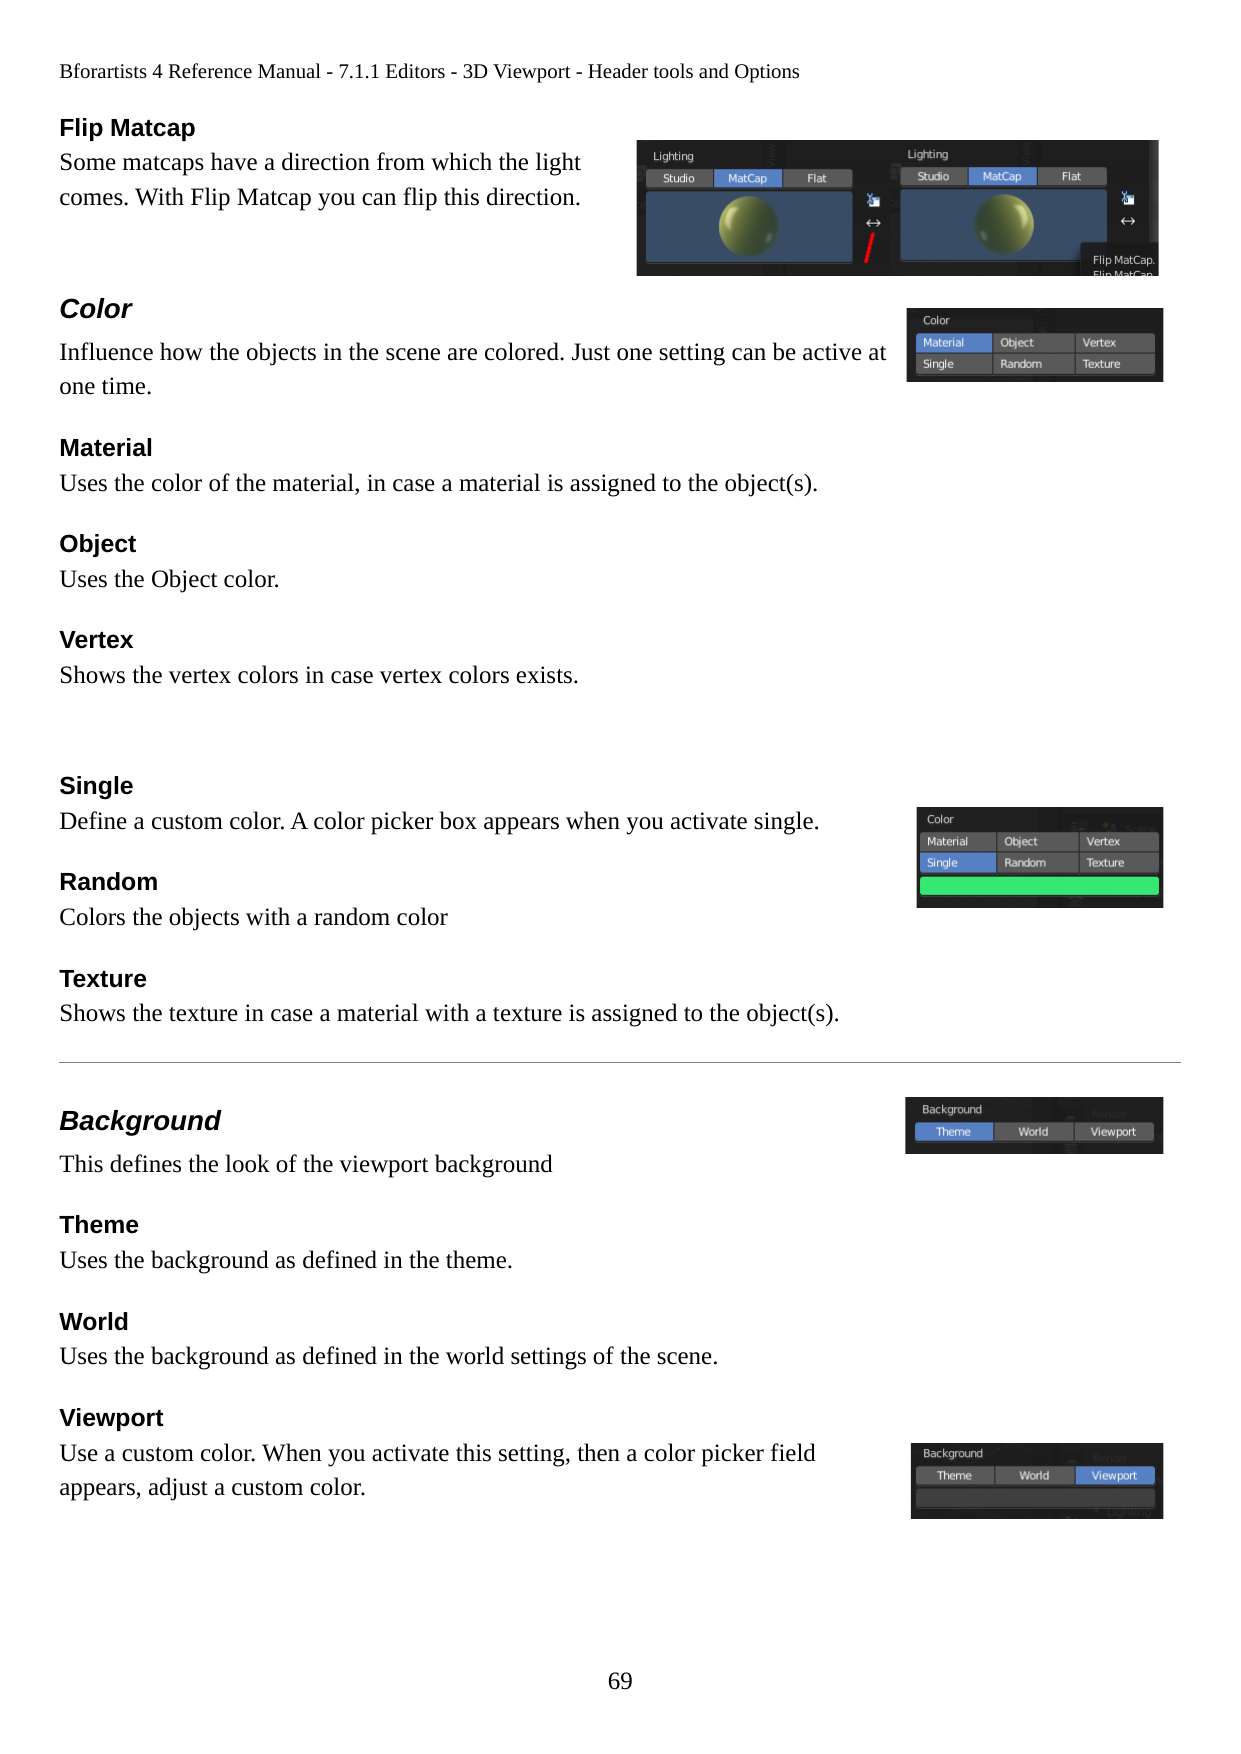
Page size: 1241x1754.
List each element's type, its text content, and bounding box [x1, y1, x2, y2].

subtitle Color [59, 292, 1181, 324]
subtitle World [59, 1307, 1181, 1335]
picture [916, 807, 1164, 908]
subtitle [1164, 867, 1181, 896]
subtitle Background [59, 1104, 905, 1136]
picture [910, 1443, 1164, 1519]
text Define a custom color. A color picker box appears when you activate single. [59, 806, 1181, 834]
subtitle Object [59, 529, 1181, 558]
subtitle Random [59, 867, 916, 896]
text Uses the color of the material, in case a material is assigned to the object(s). [59, 468, 1181, 496]
picture [905, 1097, 1164, 1154]
subtitle Theme [59, 1210, 1181, 1239]
subtitle Single [59, 771, 1181, 799]
text Uses the background as defined in the world settings of the scene. [59, 1341, 1181, 1370]
text Uses the background as defined in the theme. [59, 1245, 1181, 1274]
text Influence how the objects in the scene are colored. Just one setting can be active at one time. [59, 382, 1181, 400]
picture [636, 140, 1159, 276]
subtitle Vertex [59, 626, 1181, 654]
subtitle Texture [59, 964, 1181, 992]
text Shows the vertex colors in case vertex colors exists. [59, 660, 1181, 689]
subtitle [1164, 1104, 1181, 1136]
subtitle Viewport [59, 1403, 1181, 1431]
text Colors the objects with a random color [59, 902, 1181, 931]
text Shows the texture in case a material with a texture is assigned to the object(s). [59, 998, 1181, 1027]
subtitle Material [59, 433, 1181, 461]
subtitle Flip Matcap [59, 113, 1181, 141]
text Some matcaps have a direction from which the light comes. With Flip Matcap you can flip this direction. [59, 147, 636, 211]
text This defines the look of the viewport background [59, 1149, 1181, 1177]
picture [906, 308, 1164, 382]
text Uses the Object color. [59, 564, 1181, 593]
text Use a custom color. When you activate this setting, then a color picker field appears, adjust a custom color. [59, 1438, 1181, 1501]
